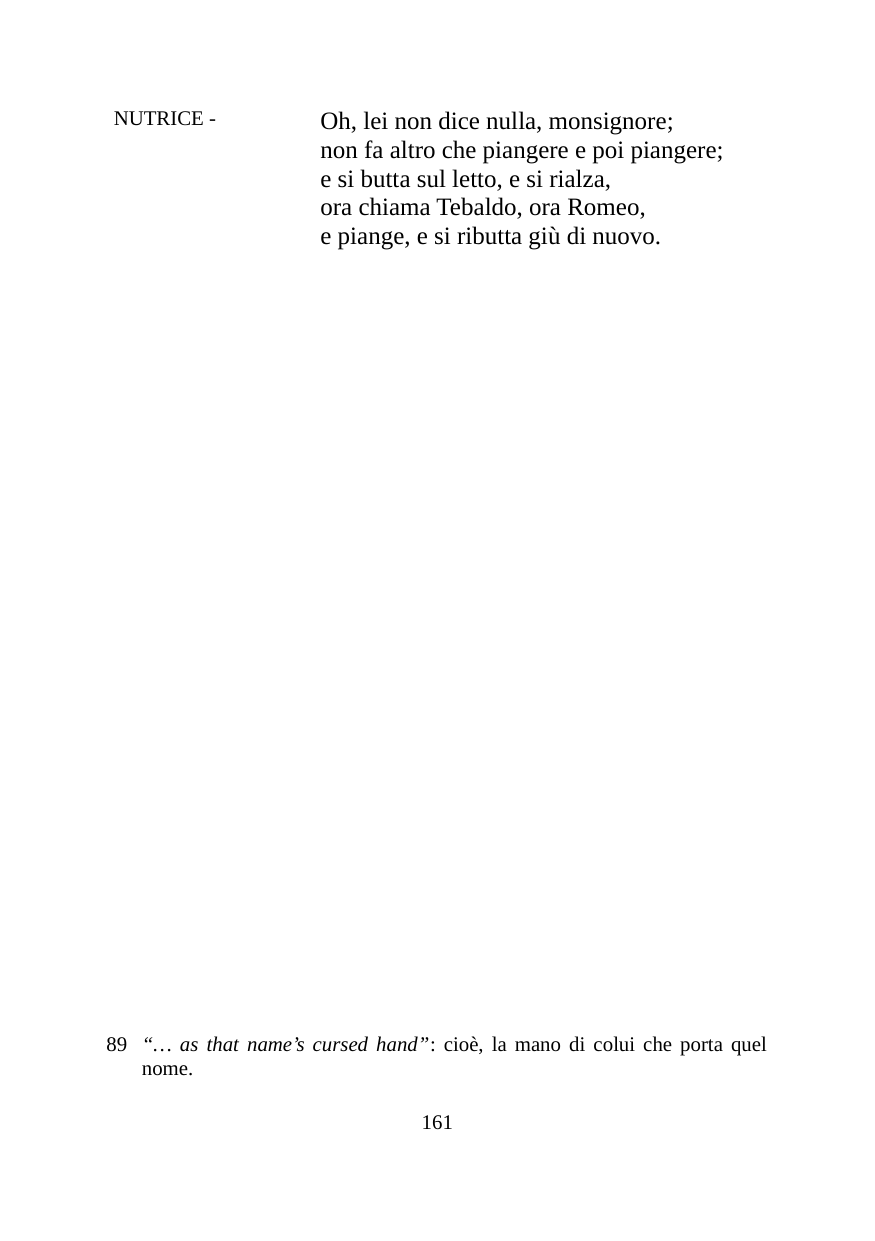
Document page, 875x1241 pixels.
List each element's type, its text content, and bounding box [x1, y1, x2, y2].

table_cell Oh, lei non dice nulla, monsignore; non fa altro che piangere e poi piangere; e si butta sul letto, e si rialza, ora chiama Tebaldo, ora Romeo, e piange, e si ributta giù di nuovo. [313, 106, 768, 279]
table_cell NUTRICE - [106, 106, 313, 279]
